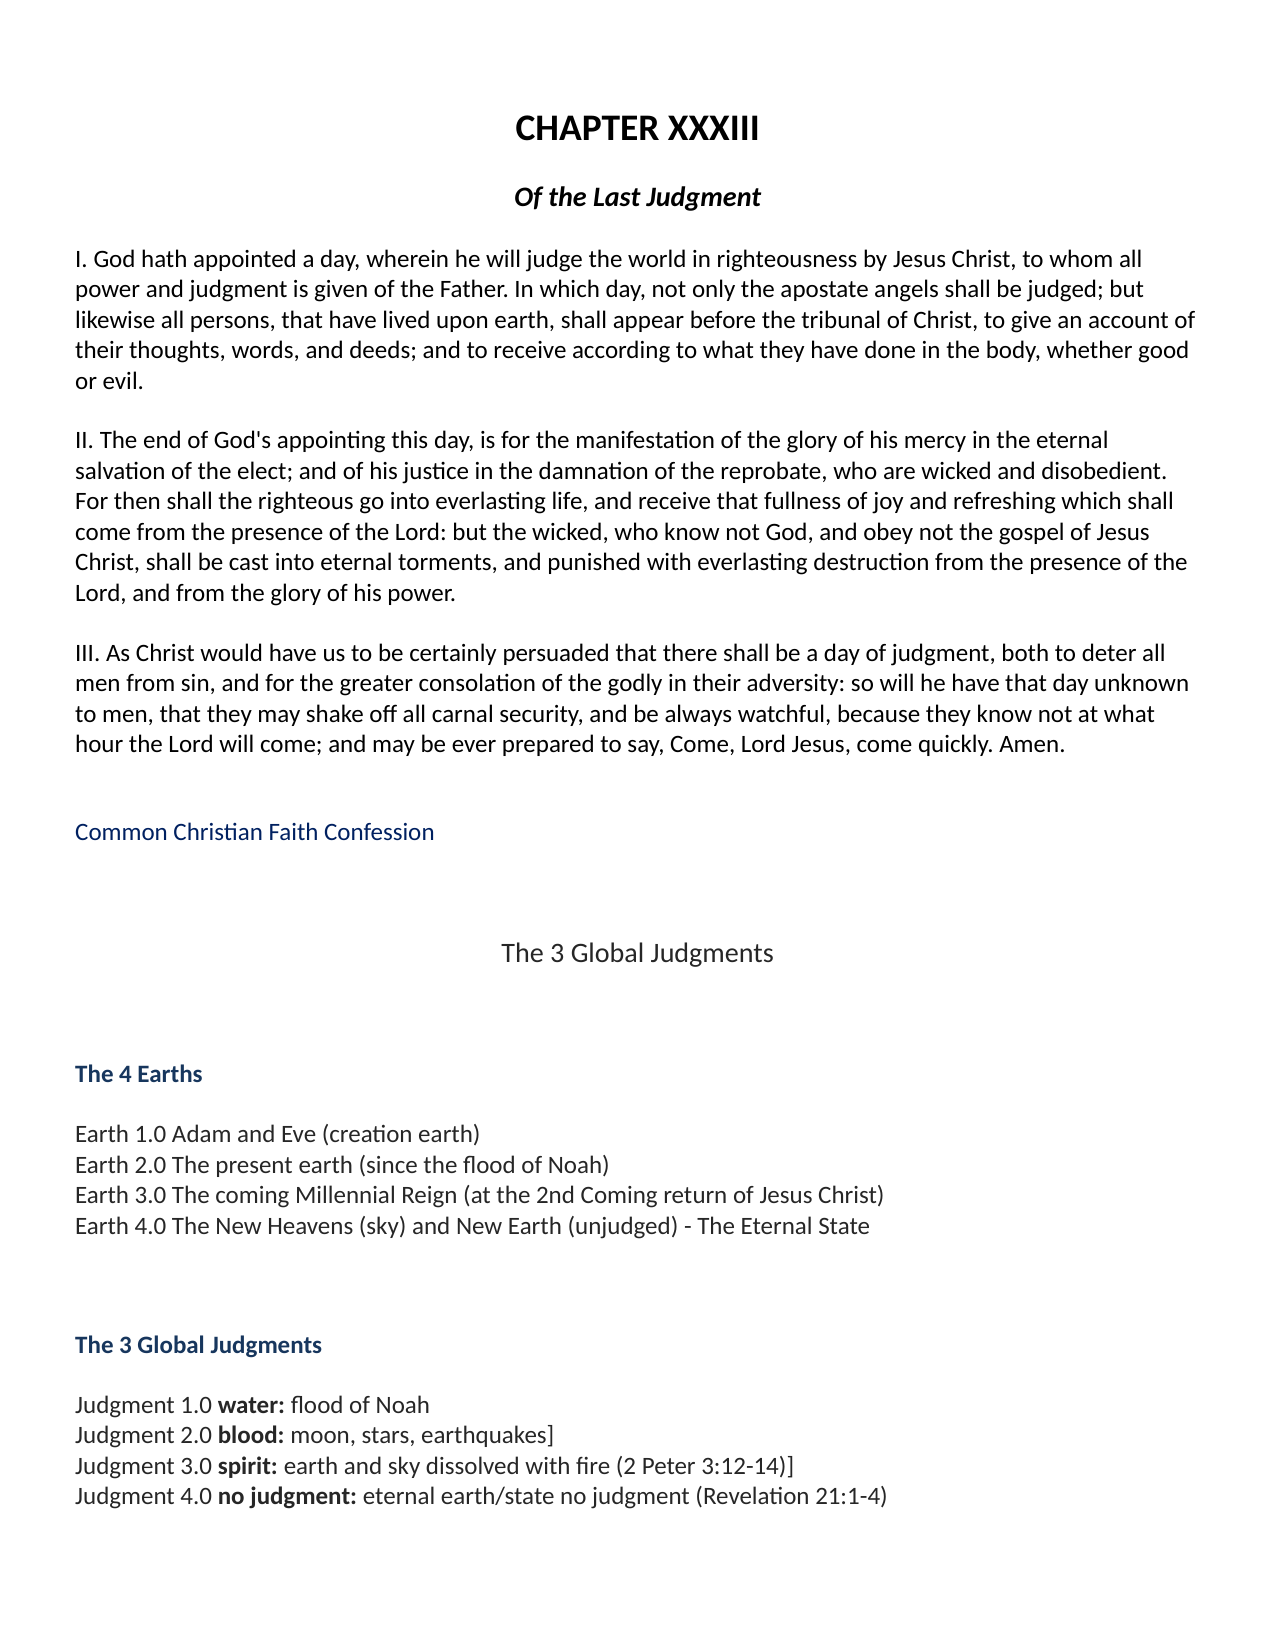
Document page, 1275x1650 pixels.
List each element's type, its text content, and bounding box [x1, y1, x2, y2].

text Common Christian Faith Confession [75, 788, 1200, 847]
text II. The end of God's appointing this day, is for the manifestation of the glory of his mercy in the eternal salvation of the elect; and of his justice in the damnation of the reprobate, who are wicked and disobedient. For then shall the righteous go into everlasting life, and receive that fullness of joy and refreshing which shall come from the presence of the Lord: but the wicked, who know not God, and obey not the gospel of Jesus Christ, shall be cast into eternal torments, and punished with everlasting destruction from the presence of the Lord, and from the glory of his power. [75, 424, 1200, 608]
text The 4 Earths [75, 1059, 1200, 1089]
text I. God hath appointed a day, wherein he will judge the world in righteousness by Jesus Christ, to whom all power and judgment is given of the Father. In which day, not only the apostate angels shall be judged; but likewise all persons, that have lived upon earth, shall appear before the tribunal of Christ, to give an account of their thoughts, words, and deeds; and to receive according to what they have done in the body, whether good or evil. [75, 243, 1200, 395]
subtitle CHAPTER XXXIII [75, 104, 1200, 150]
text Earth 1.0 Adam and Eve (creation earth) Earth 2.0 The present earth (since the flood of Noah) Earth 3.0 The coming Millennial Reign (at the 2nd Coming return of Jesus Christ) Earth 4.0 The New Heavens (sky) and New Earth (unjudged) - The Eternal State [75, 1118, 1200, 1240]
text The 3 Global Judgments [75, 1329, 1200, 1360]
text The 3 Global Judgments [75, 935, 1200, 970]
text Judgment 1.0 water: flood of Noah Judgment 2.0 blood: moon, stars, earthquakes] Judgment 3.0 spirit: earth and sky dissolved with fire (2 Peter 3:12-14)] Judgment 4.0 no judgment: eternal earth/state no judgment (Revelation 21:1-4) [75, 1389, 1200, 1511]
text III. As Christ would have us to be certainly persuaded that there shall be a day of judgment, both to deter all men from sin, and for the greater consolation of the godly in their adversity: so will he have that day unknown to men, that they may shake off all carnal security, and be always watchful, because they know not at what hour the Lord will come; and may be ever prepared to say, Come, Lord Jesus, come quickly. Amen. [75, 637, 1200, 759]
subtitle Of the Last Judgment [75, 179, 1200, 213]
